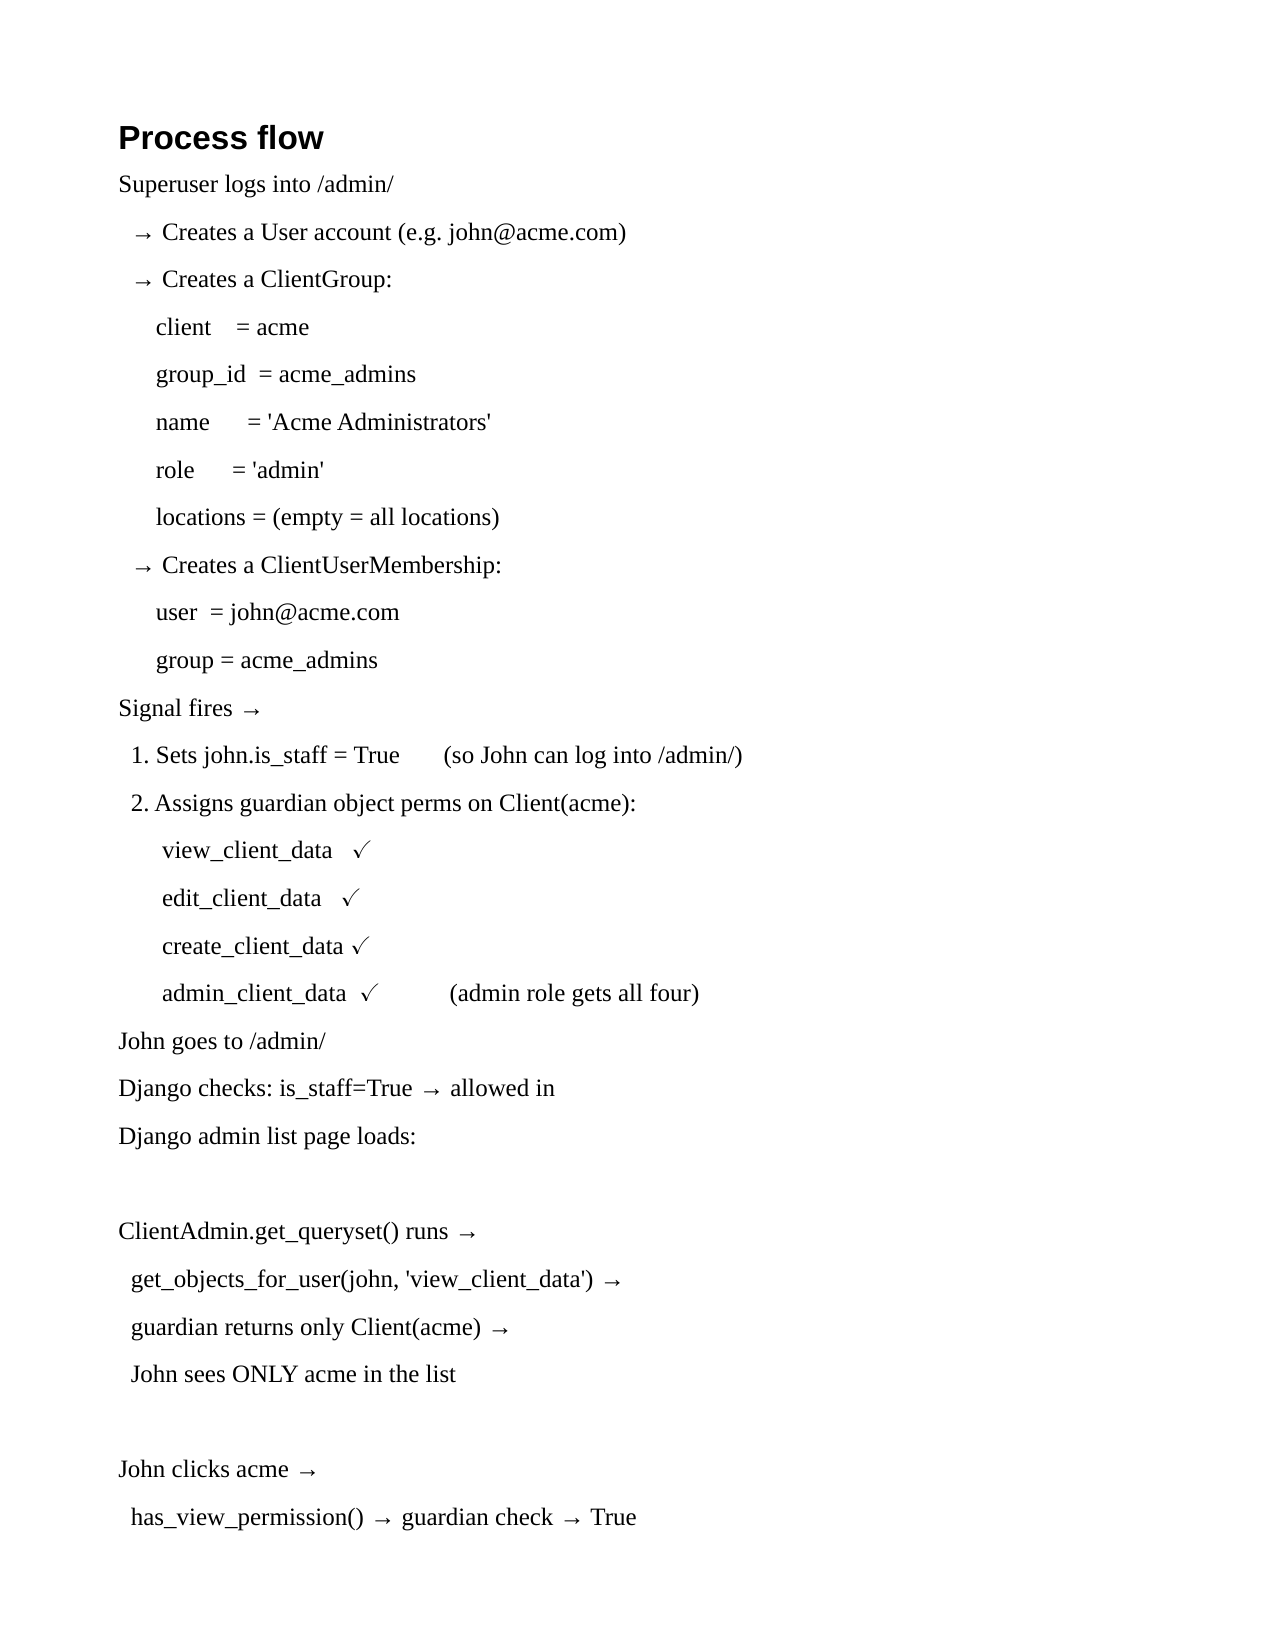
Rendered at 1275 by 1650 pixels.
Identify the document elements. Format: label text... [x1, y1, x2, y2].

text name = 'Acme Administrators' [118, 407, 1157, 436]
text John sees ONLY acme in the list [118, 1359, 1157, 1388]
text Django checks: is_staff=True → allowed in [118, 1073, 1157, 1102]
text guardian returns only Client(acme) → [118, 1312, 1157, 1340]
text role = 'admin' [118, 455, 1157, 483]
text Django admin list page loads: [118, 1121, 1157, 1150]
text has_view_permission() → guardian check → True [118, 1502, 1157, 1531]
text group = acme_admins [118, 645, 1157, 674]
text → Creates a ClientUserMembership: [118, 550, 1157, 579]
text ClientAdmin.get_queryset() runs → [118, 1216, 1157, 1245]
text get_objects_for_user(john, 'view_client_data') → [118, 1264, 1157, 1293]
text → Creates a ClientGroup: [118, 264, 1157, 293]
text Signal fires → [118, 693, 1157, 721]
text group_id = acme_admins [118, 359, 1157, 388]
text locations = (empty = all locations) [118, 502, 1157, 531]
text John clicks acme → [118, 1454, 1157, 1483]
subtitle Process flow [118, 118, 1157, 157]
text client = acme [118, 312, 1157, 341]
text 2. Assigns guardian object perms on Client(acme): [118, 788, 1157, 817]
text user = john@acme.com [118, 597, 1157, 626]
text create_client_data ✓ [118, 931, 1157, 959]
text edit_client_data ✓ [118, 883, 1157, 912]
text John goes to /admin/ [118, 1026, 1157, 1055]
text admin_client_data ✓ (admin role gets all four) [118, 978, 1157, 1007]
text view_client_data ✓ [118, 836, 1157, 864]
text → Creates a User account (e.g. john@acme.com) [118, 217, 1157, 245]
text Superuser logs into /admin/ [118, 169, 1157, 198]
text 1. Sets john.is_staff = True (so John can log into /admin/) [118, 740, 1157, 769]
